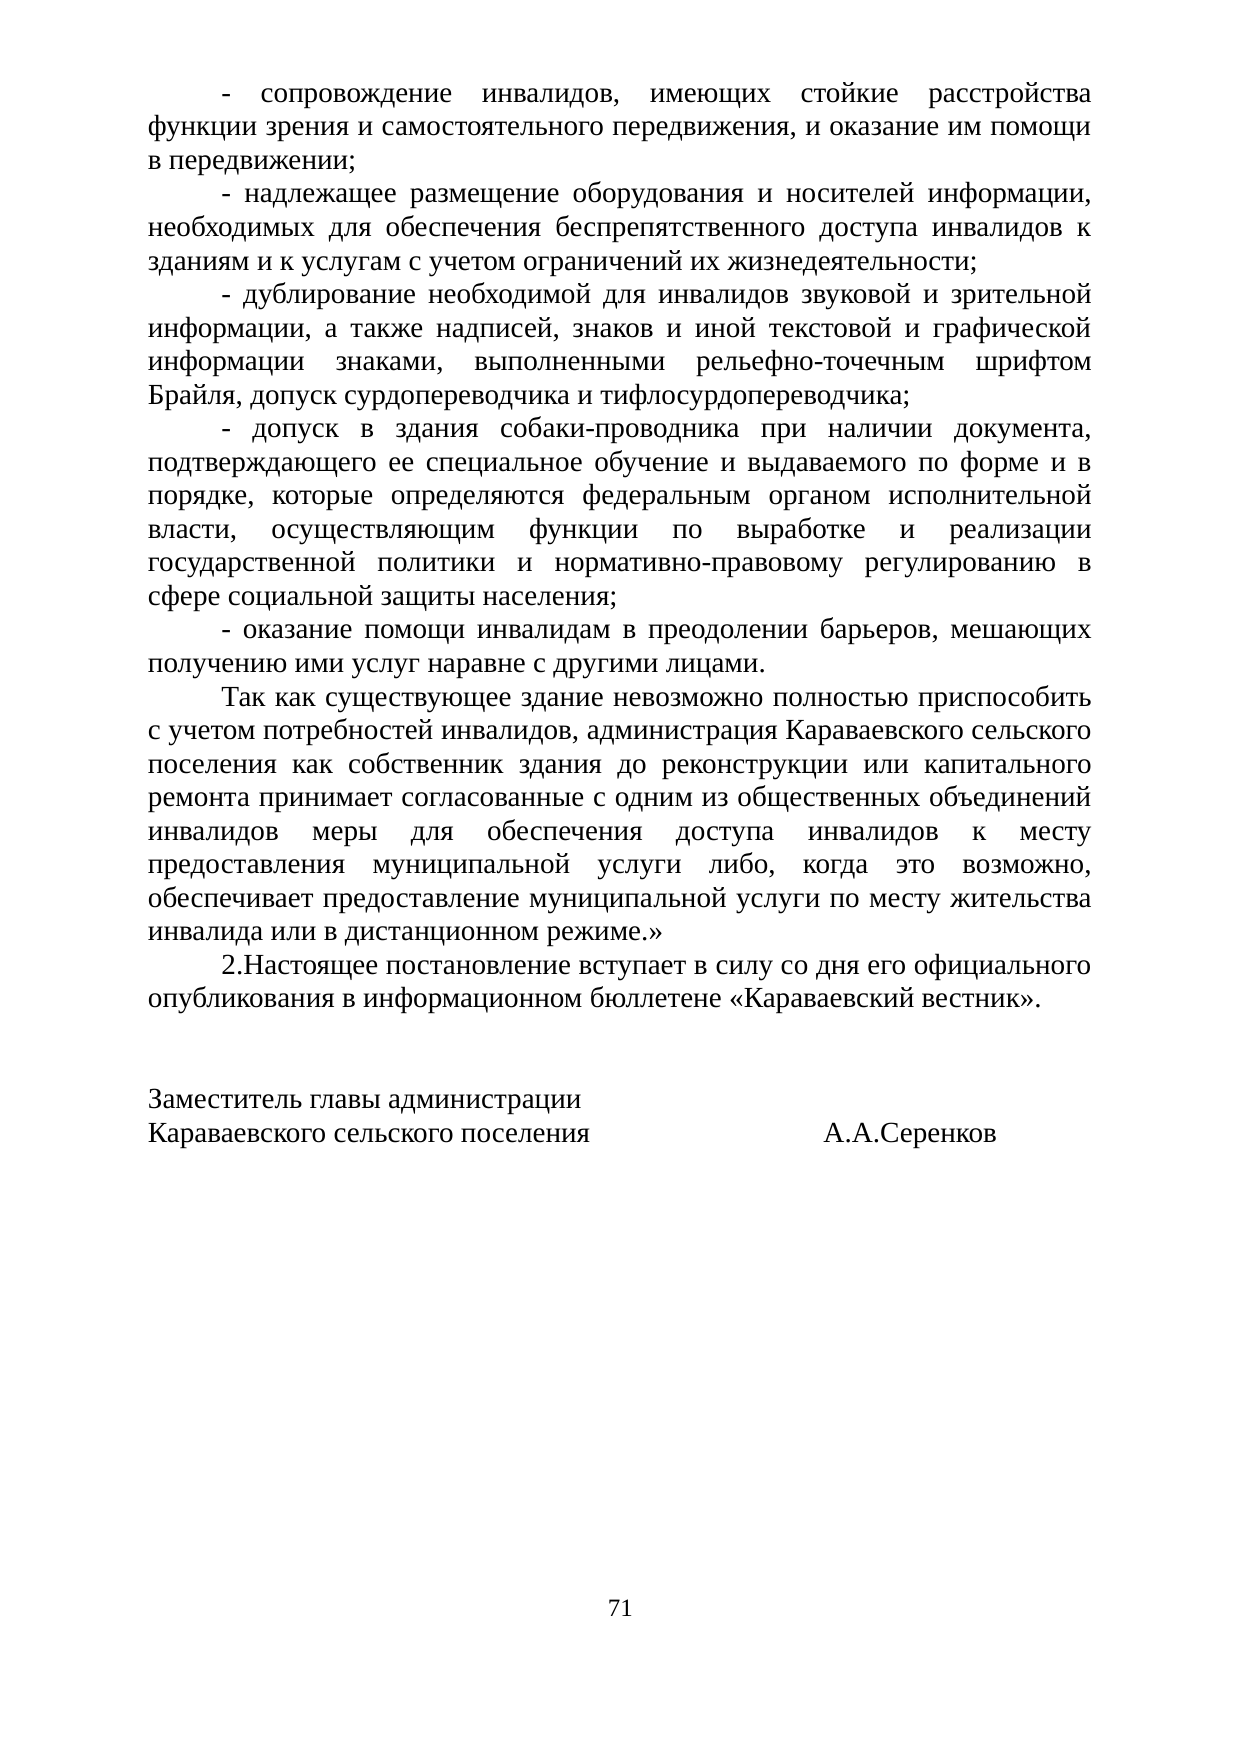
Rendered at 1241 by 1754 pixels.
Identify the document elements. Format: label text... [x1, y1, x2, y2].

text 2.Настоящее постановление вступает в силу со дня его официального опубликования в информационном бюллетене «Караваевский вестник». [148, 947, 1092, 1014]
text Заместитель главы администрации [148, 1081, 1092, 1115]
text - надлежащее размещение оборудования и носителей информации, необходимых для обеспечения беспрепятственного доступа инвалидов к зданиям и к услугам с учетом ограничений их жизнедеятельности; [148, 176, 1092, 276]
text - оказание помощи инвалидам в преодолении барьеров, мешающих получению ими услуг наравне с другими лицами. [148, 612, 1092, 679]
text Так как существующее здание невозможно полностью приспособить с учетом потребностей инвалидов, администрация Караваевского сельского поселения как собственник здания до реконструкции или капитального ремонта принимает согласованные с одним из общественных объединений инвалидов меры для обеспечения доступа инвалидов к месту предоставления муниципальной услуги либо, когда это возможно, обеспечивает предоставление муниципальной услуги по месту жительства инвалида или в дистанционном режиме.» [148, 679, 1092, 947]
text - допуск в здания собаки-проводника при наличии документа, подтверждающего ее специальное обучение и выдаваемого по форме и в порядке, которые определяются федеральным органом исполнительной власти, осуществляющим функции по выработке и реализации государственной политики и нормативно-правовому регулированию в сфере социальной защиты населения; [148, 410, 1092, 612]
text - дублирование необходимой для инвалидов звуковой и зрительной информации, а также надписей, знаков и иной текстовой и графической информации знаками, выполненными рельефно-точечным шрифтом Брайля, допуск сурдопереводчика и тифлосурдопереводчика; [148, 276, 1092, 410]
text - сопровождение инвалидов, имеющих стойкие расстройства функции зрения и самостоятельного передвижения, и оказание им помощи в передвижении; [148, 75, 1092, 176]
text Караваевского сельского поселения А.А.Серенков [148, 1115, 1092, 1148]
